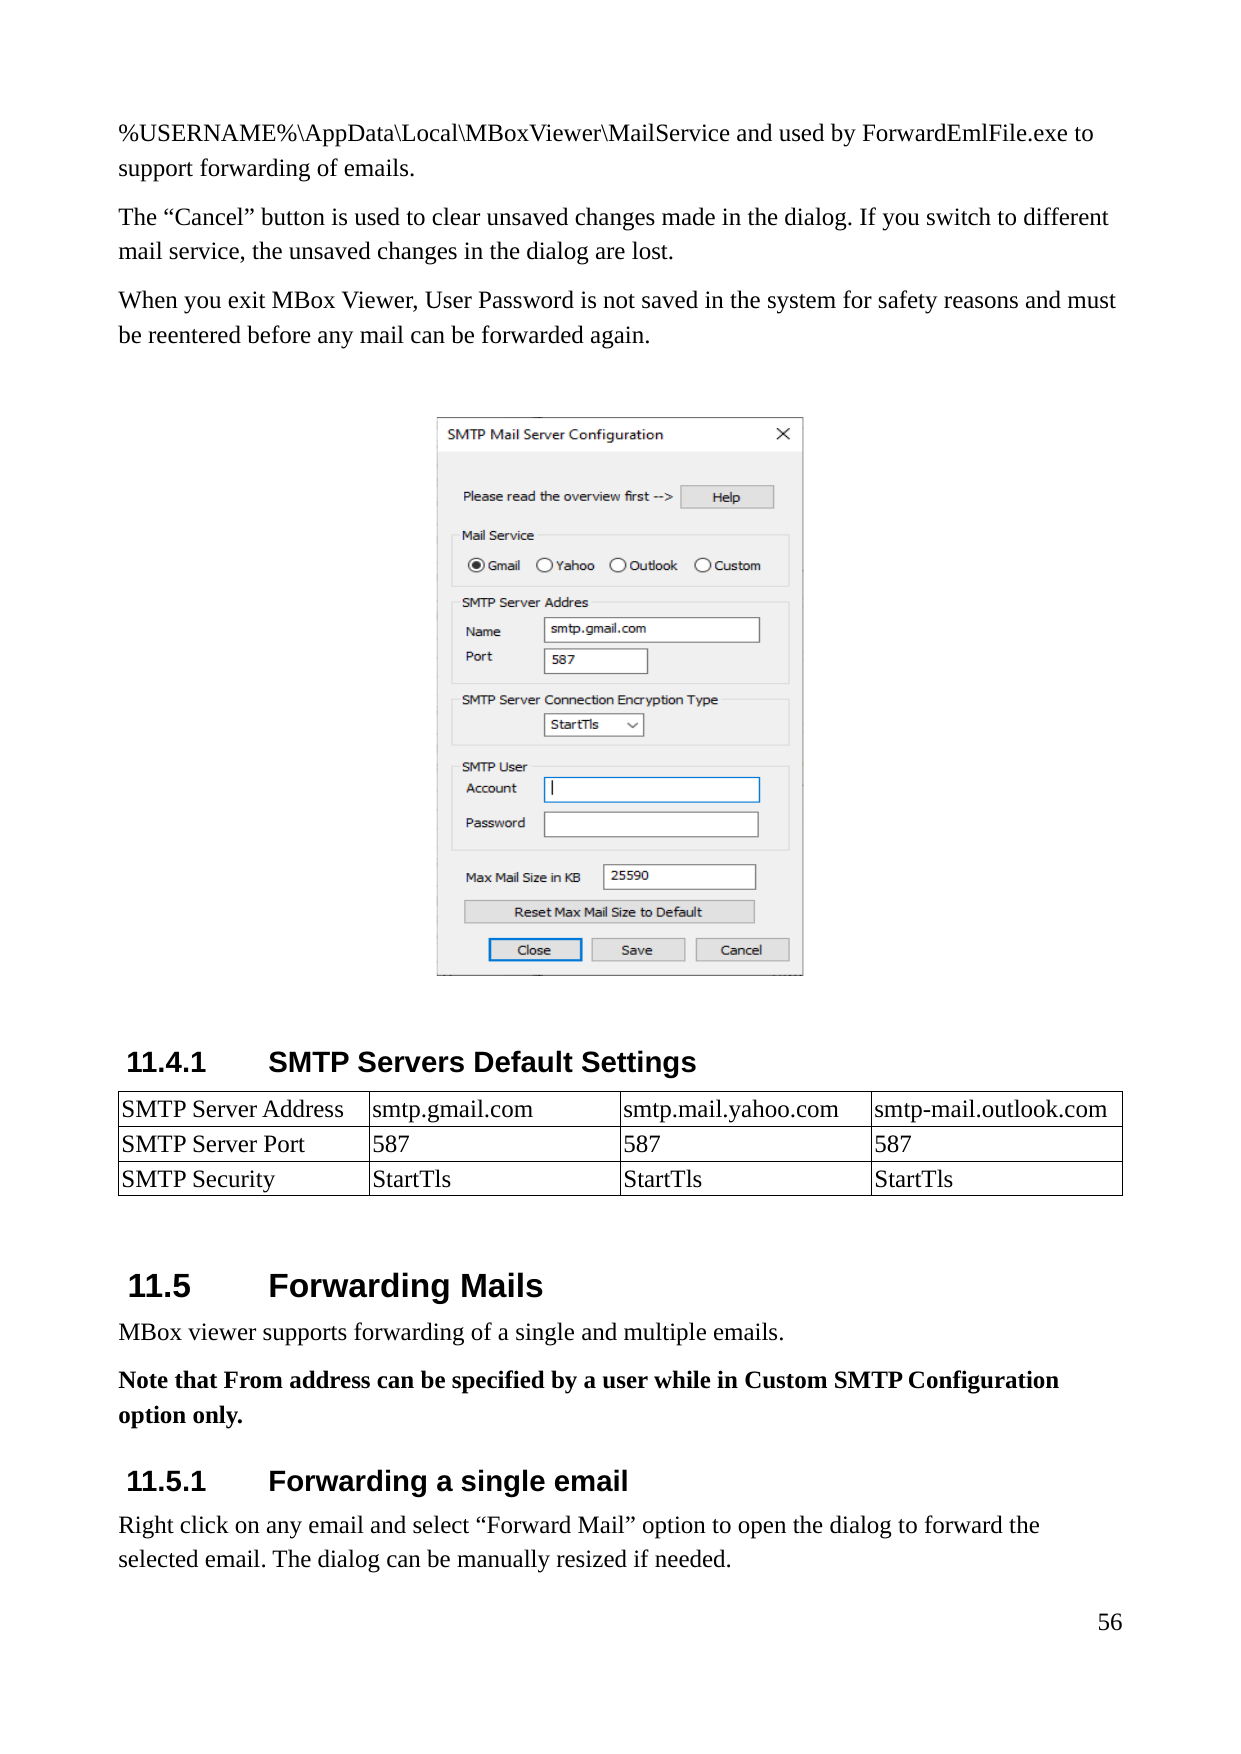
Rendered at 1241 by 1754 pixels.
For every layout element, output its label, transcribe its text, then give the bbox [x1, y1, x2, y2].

picture [436, 417, 804, 976]
text %USERNAME%\AppData\Local\MBoxViewer\MailService and used by ForwardEmlFile.exe to support forwarding of emails. [118, 118, 1122, 181]
table_cell StartTls [370, 1162, 620, 1195]
subtitle Forwarding Mails [118, 1265, 1122, 1304]
table_cell 587 [370, 1127, 620, 1161]
table_cell SMTP Security [119, 1162, 369, 1195]
subtitle SMTP Servers Default Settings [118, 1044, 1122, 1078]
text Note that From address can be specified by a user while in Custom SMTP Configuration option only. [118, 1366, 1122, 1429]
text The “Cancel” button is used to clear unsaved changes made in the dialog. If you switch to different mail service, the unsaved changes in the dialog are lost. [118, 202, 1122, 265]
text When you exit MBox Viewer, User Password is not saved in the system for safety reasons and must be reentered before any mail can be forwarded again. [118, 285, 1122, 348]
table_cell 587 [872, 1127, 1122, 1161]
table_cell SMTP Server Port [119, 1127, 369, 1161]
table_header smtp.mail.yahoo.com [621, 1092, 871, 1126]
table_header smtp-mail.outlook.com [872, 1092, 1122, 1126]
table_header SMTP Server Address [119, 1092, 369, 1126]
subtitle Forwarding a single email [118, 1464, 1122, 1497]
text Right click on any email and select “Forward Mail” option to open the dialog to forward the selected email. The dialog can be manually resized if needed. [118, 1510, 1122, 1573]
table_cell StartTls [872, 1162, 1122, 1195]
table_cell StartTls [621, 1162, 871, 1195]
table_header smtp.gmail.com [370, 1092, 620, 1126]
text MBox viewer supports forwarding of a single and multiple emails. [118, 1317, 1122, 1345]
table_cell 587 [621, 1127, 871, 1161]
